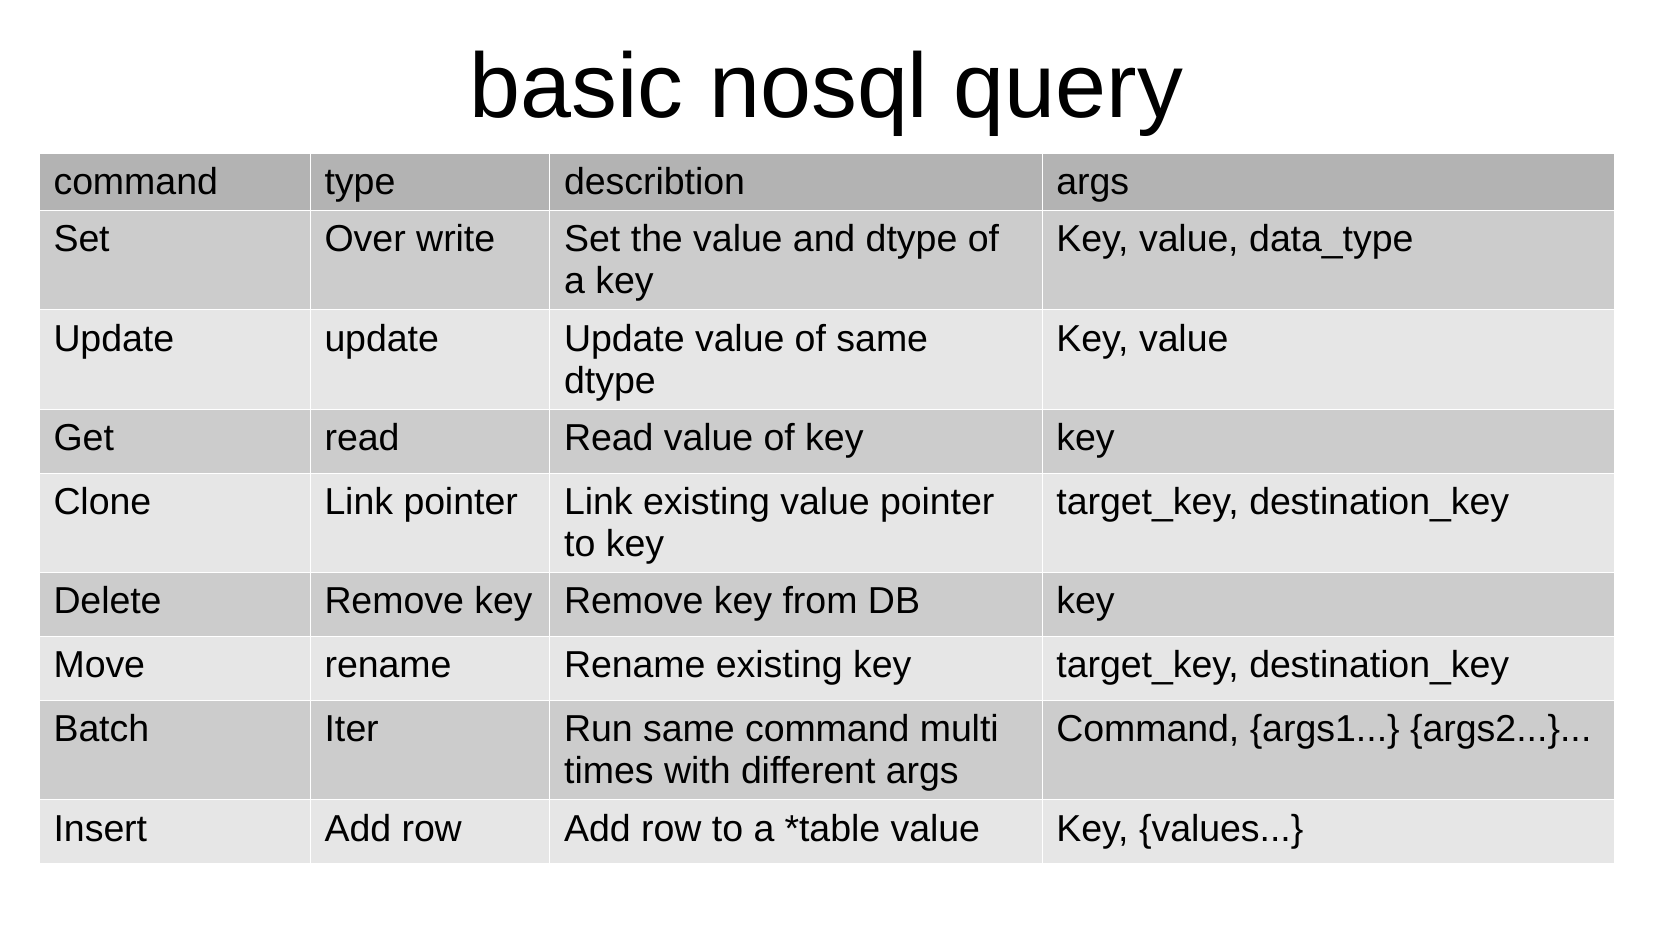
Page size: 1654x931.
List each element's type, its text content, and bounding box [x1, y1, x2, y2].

table_header args [1043, 154, 1614, 210]
title basic nosql query [82, 34, 1571, 138]
table_cell Key, {values...} [1043, 800, 1614, 863]
table_cell Remove key [311, 573, 549, 636]
table_cell Key, value [1043, 310, 1614, 409]
table_cell Update value of same dtype [550, 310, 1042, 409]
table_cell Key, value, data_type [1043, 211, 1614, 309]
table_cell Run same command multi times with different args [550, 701, 1042, 799]
table_header describtion [550, 154, 1042, 210]
table_cell Delete [40, 573, 310, 636]
table_cell Iter [311, 701, 549, 799]
table_cell target_key, destination_key [1043, 637, 1614, 700]
table_cell Remove key from DB [550, 573, 1042, 636]
table_header type [311, 154, 549, 210]
table_cell Add row [311, 800, 549, 863]
table_cell read [311, 410, 549, 473]
table_cell update [311, 310, 549, 409]
table_cell Batch [40, 701, 310, 799]
table_cell key [1043, 573, 1614, 636]
table_cell Link pointer [311, 474, 549, 572]
table_cell key [1043, 410, 1614, 473]
table_cell Rename existing key [550, 637, 1042, 700]
table_cell Command, {args1...} {args2...}... [1043, 701, 1614, 799]
table_cell Get [40, 410, 310, 473]
table_cell Over write [311, 211, 549, 309]
table_cell target_key, destination_key [1043, 474, 1614, 572]
table_cell Set the value and dtype of a key [550, 211, 1042, 309]
table_header command [40, 154, 310, 210]
table_cell Set [40, 211, 310, 309]
table_cell Move [40, 637, 310, 700]
table_cell Add row to a *table value [550, 800, 1042, 863]
table_cell Read value of key [550, 410, 1042, 473]
table_cell rename [311, 637, 549, 700]
table_cell Link existing value pointer to key [550, 474, 1042, 572]
table_cell Update [40, 310, 310, 409]
table_cell Insert [40, 800, 310, 863]
table_cell Clone [40, 474, 310, 572]
